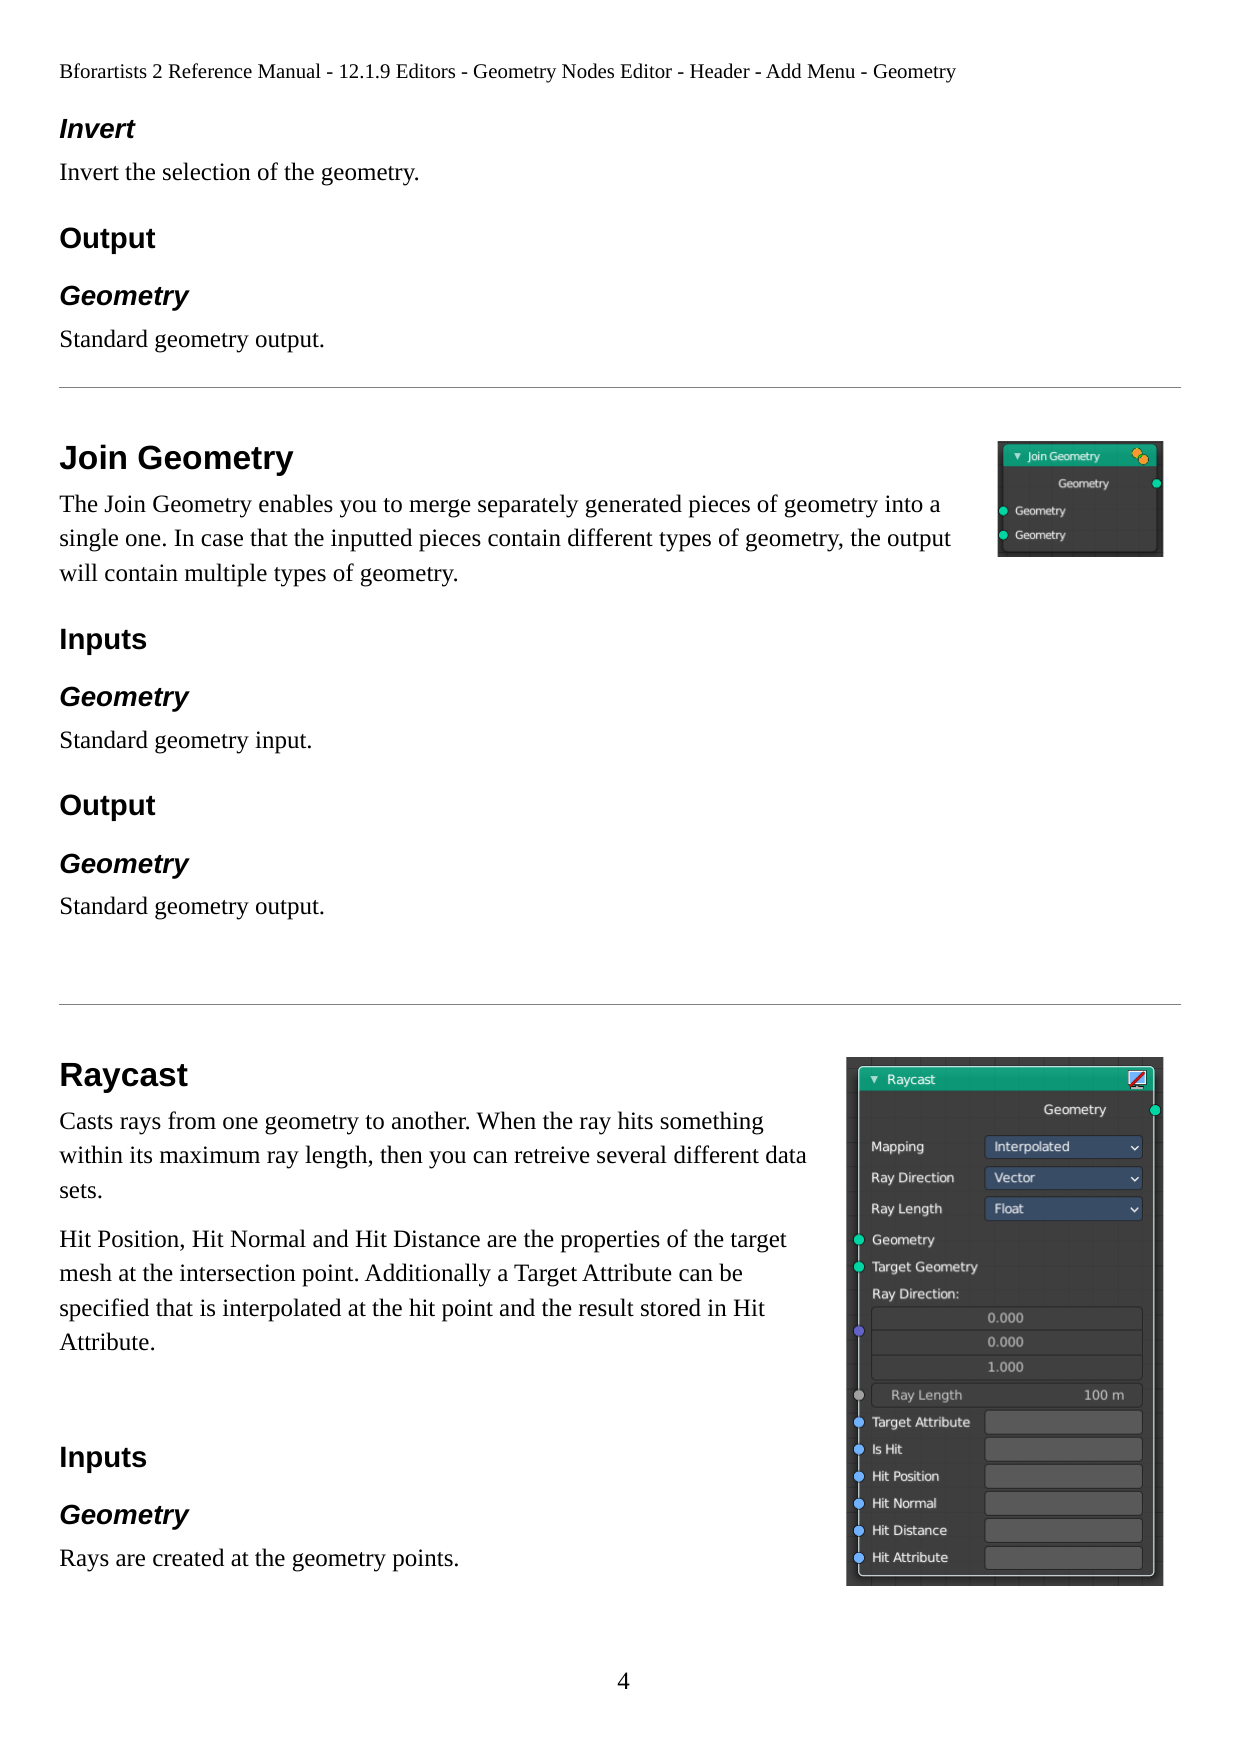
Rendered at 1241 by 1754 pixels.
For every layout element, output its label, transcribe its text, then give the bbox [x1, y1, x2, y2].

text Standard geometry output. [59, 891, 1181, 920]
subtitle Invert [59, 113, 1181, 144]
subtitle [1164, 1440, 1181, 1474]
subtitle Join Geometry [59, 438, 1181, 476]
subtitle Output [59, 788, 1181, 822]
subtitle Geometry [59, 847, 1181, 879]
picture [997, 441, 1164, 557]
text Invert the selection of the geometry. [59, 157, 1181, 186]
subtitle Geometry [59, 1499, 846, 1531]
text Rays are created at the geometry points. [59, 1543, 846, 1572]
subtitle Inputs [59, 622, 1181, 655]
text Standard geometry output. [59, 324, 1181, 352]
text Casts rays from one geometry to another. When the ray hits something within its maximum ray length, then you can retreive several different data sets. [59, 1106, 846, 1203]
subtitle Geometry [59, 680, 1181, 712]
text Standard geometry input. [59, 725, 1181, 753]
subtitle Geometry [59, 279, 1181, 311]
subtitle [1164, 1499, 1181, 1531]
subtitle Output [59, 221, 1181, 254]
subtitle Inputs [59, 1440, 846, 1474]
text The Join Geometry enables you to merge separately generated pieces of geometry into a single one. In case that the inputted pieces contain different types of geometry, the output will contain multiple types of geometry. [59, 489, 1181, 587]
text Hit Position, Hit Normal and Hit Distance are the properties of the target mesh at the intersection point. Additionally a Target Attribute can be specified that is interpolated at the hit point and the result stored in Hit Attribute. [59, 1224, 846, 1356]
picture [846, 1057, 1164, 1586]
subtitle Raycast [59, 1054, 1181, 1093]
